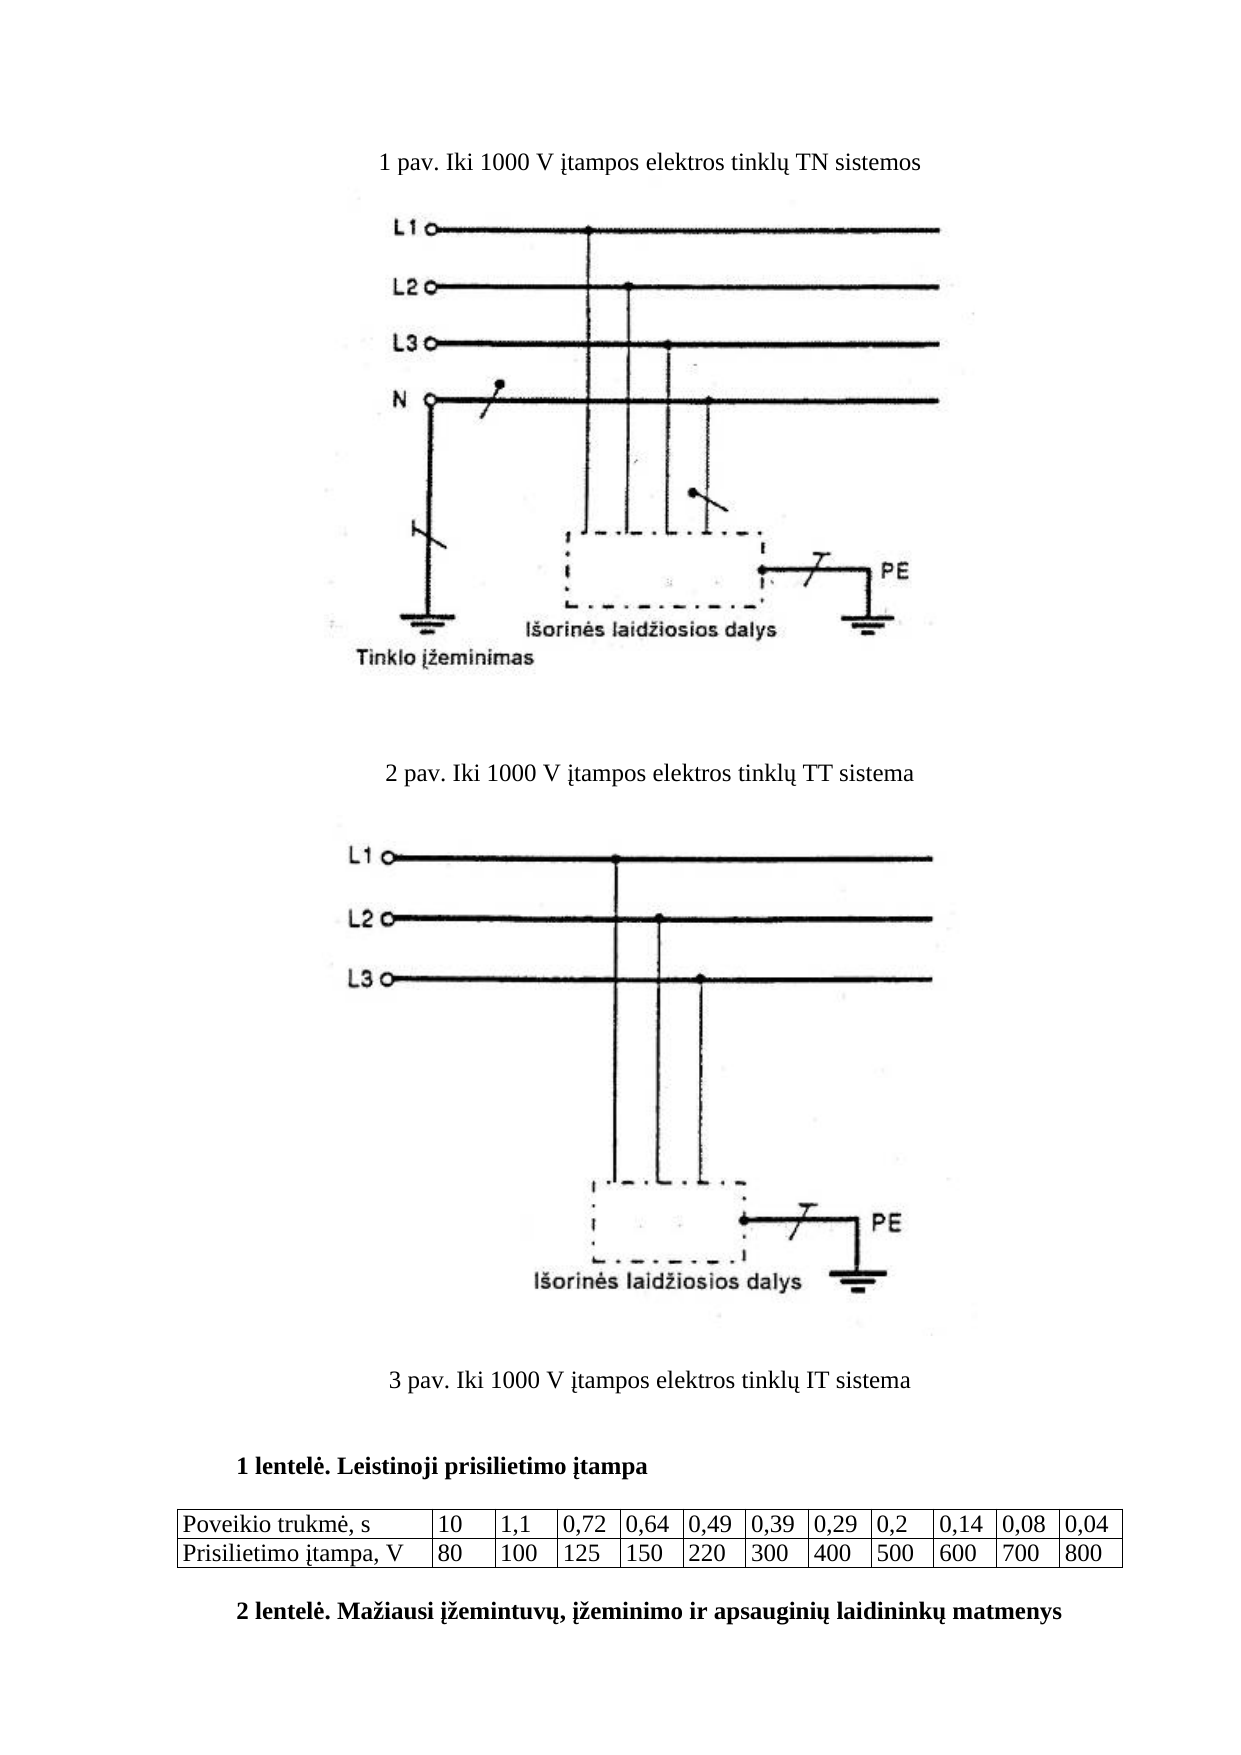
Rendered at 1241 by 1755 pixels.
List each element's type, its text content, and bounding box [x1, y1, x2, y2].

table_cell 100 [496, 1539, 557, 1567]
table_cell Prisilietimo įtampa, V [178, 1539, 432, 1567]
table_cell 600 [934, 1539, 996, 1567]
text 3 pav. Iki 1000 V įtampos elektros tinklų IT sistema [177, 1365, 1122, 1393]
table_header 0,39 [746, 1510, 808, 1538]
table_header 0,2 [872, 1510, 933, 1538]
table_header 0,08 [997, 1510, 1059, 1538]
table_cell 125 [558, 1539, 620, 1567]
table_cell 700 [997, 1539, 1059, 1567]
table_cell 800 [1060, 1539, 1122, 1567]
table_header 1,1 [496, 1510, 557, 1538]
text 2 pav. Iki 1000 V įtampos elektros tinklų TT sistema [177, 758, 1122, 787]
table_header 0,72 [558, 1510, 620, 1538]
table_cell 80 [433, 1539, 495, 1567]
table_cell 220 [684, 1539, 745, 1567]
table_cell 300 [746, 1539, 808, 1567]
table_cell 400 [809, 1539, 871, 1567]
table_header 0,29 [809, 1510, 871, 1538]
text 2 lentelė. Mažiausi įžemintuvų, įžeminimo ir apsauginių laidininkų matmenys [177, 1596, 1122, 1625]
table_cell 500 [872, 1539, 933, 1567]
table_header 10 [433, 1510, 495, 1538]
table_header 0,64 [621, 1510, 683, 1538]
table_header 0,04 [1060, 1510, 1122, 1538]
table_cell 150 [621, 1539, 683, 1567]
table_header 0,49 [684, 1510, 745, 1538]
text 1 pav. Iki 1000 V įtampos elektros tinklų TN sistemos [177, 147, 1122, 176]
table_header Poveikio trukmė, s [178, 1510, 432, 1538]
table_header 0,14 [934, 1510, 996, 1538]
text 1 lentelė. Leistinoji prisilietimo įtampa [177, 1451, 1122, 1480]
